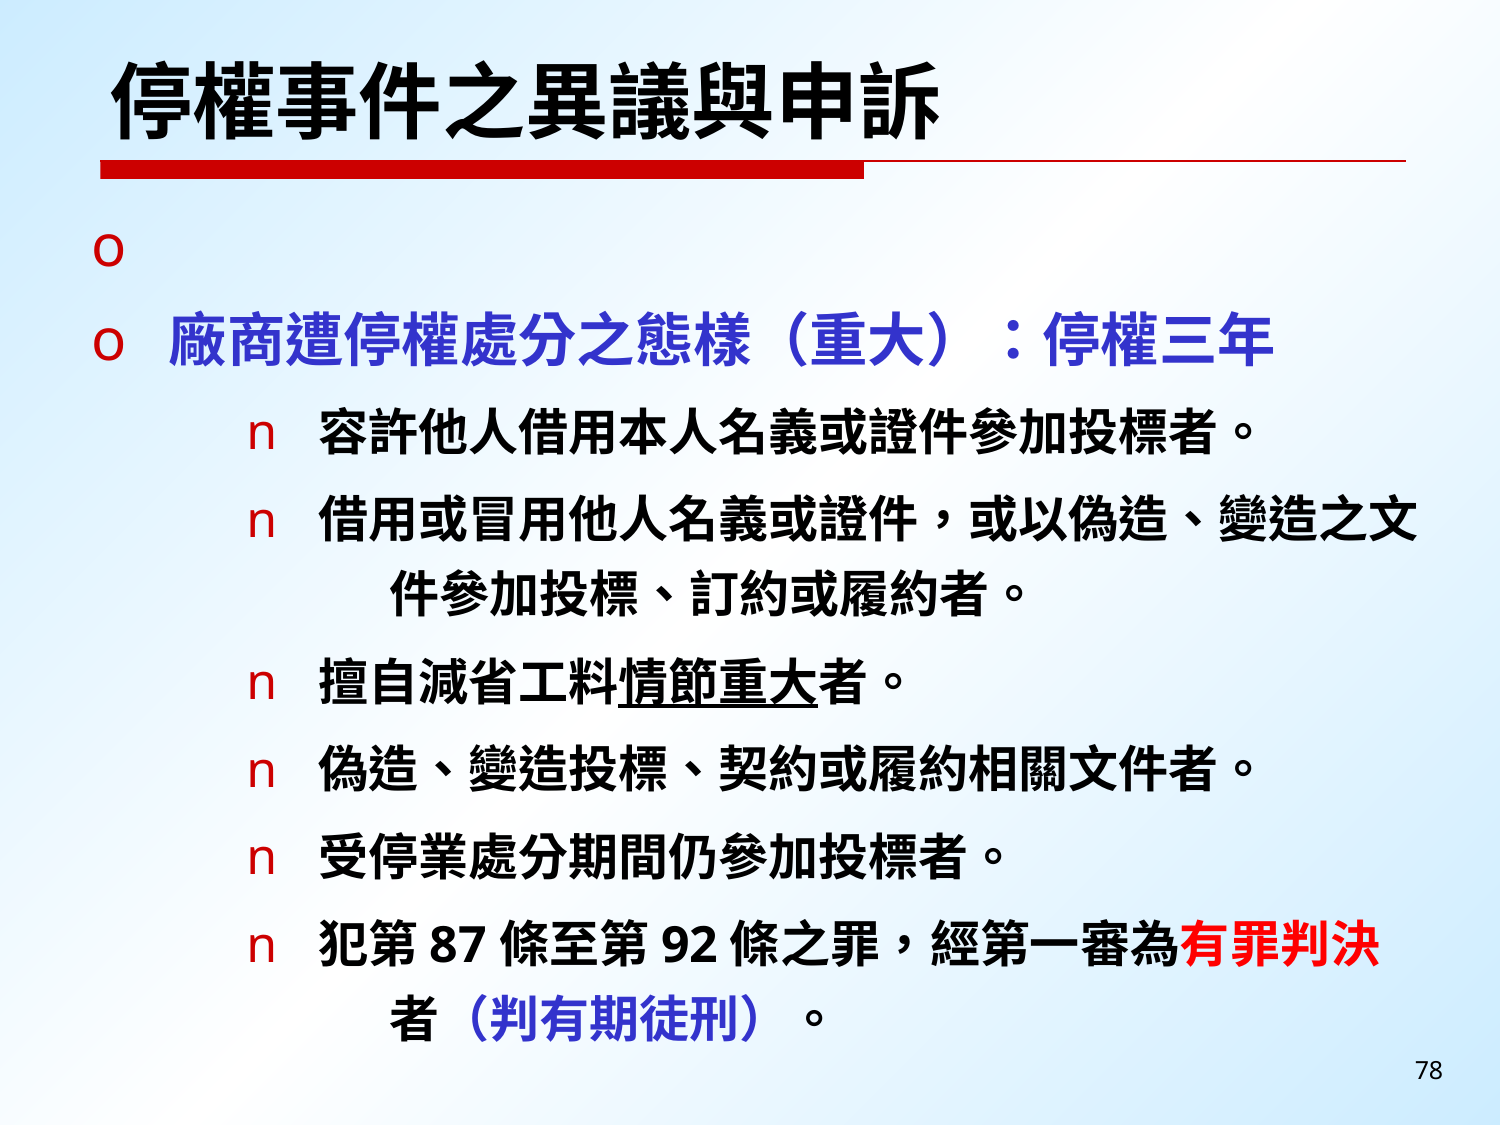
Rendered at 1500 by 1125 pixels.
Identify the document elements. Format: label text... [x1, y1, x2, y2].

list 廠商遭停權處分之態樣（重大）：停權三年 容許他人借用本人名義或證件參加投標者。 借用或冒用他人名義或證件，或以偽造、變造之文件參加投標、訂約或履約者。 擅自減省工料情節重大者。 偽造、變造投標、契約或履約相關文件者。 受停業處分期間仍參加投標者。 犯第87條至第92條之罪，經第一審為有罪判決者（判有期徒刑）。 [76, 196, 1436, 1094]
title 停權事件之異議與申訴 [94, 30, 1407, 158]
